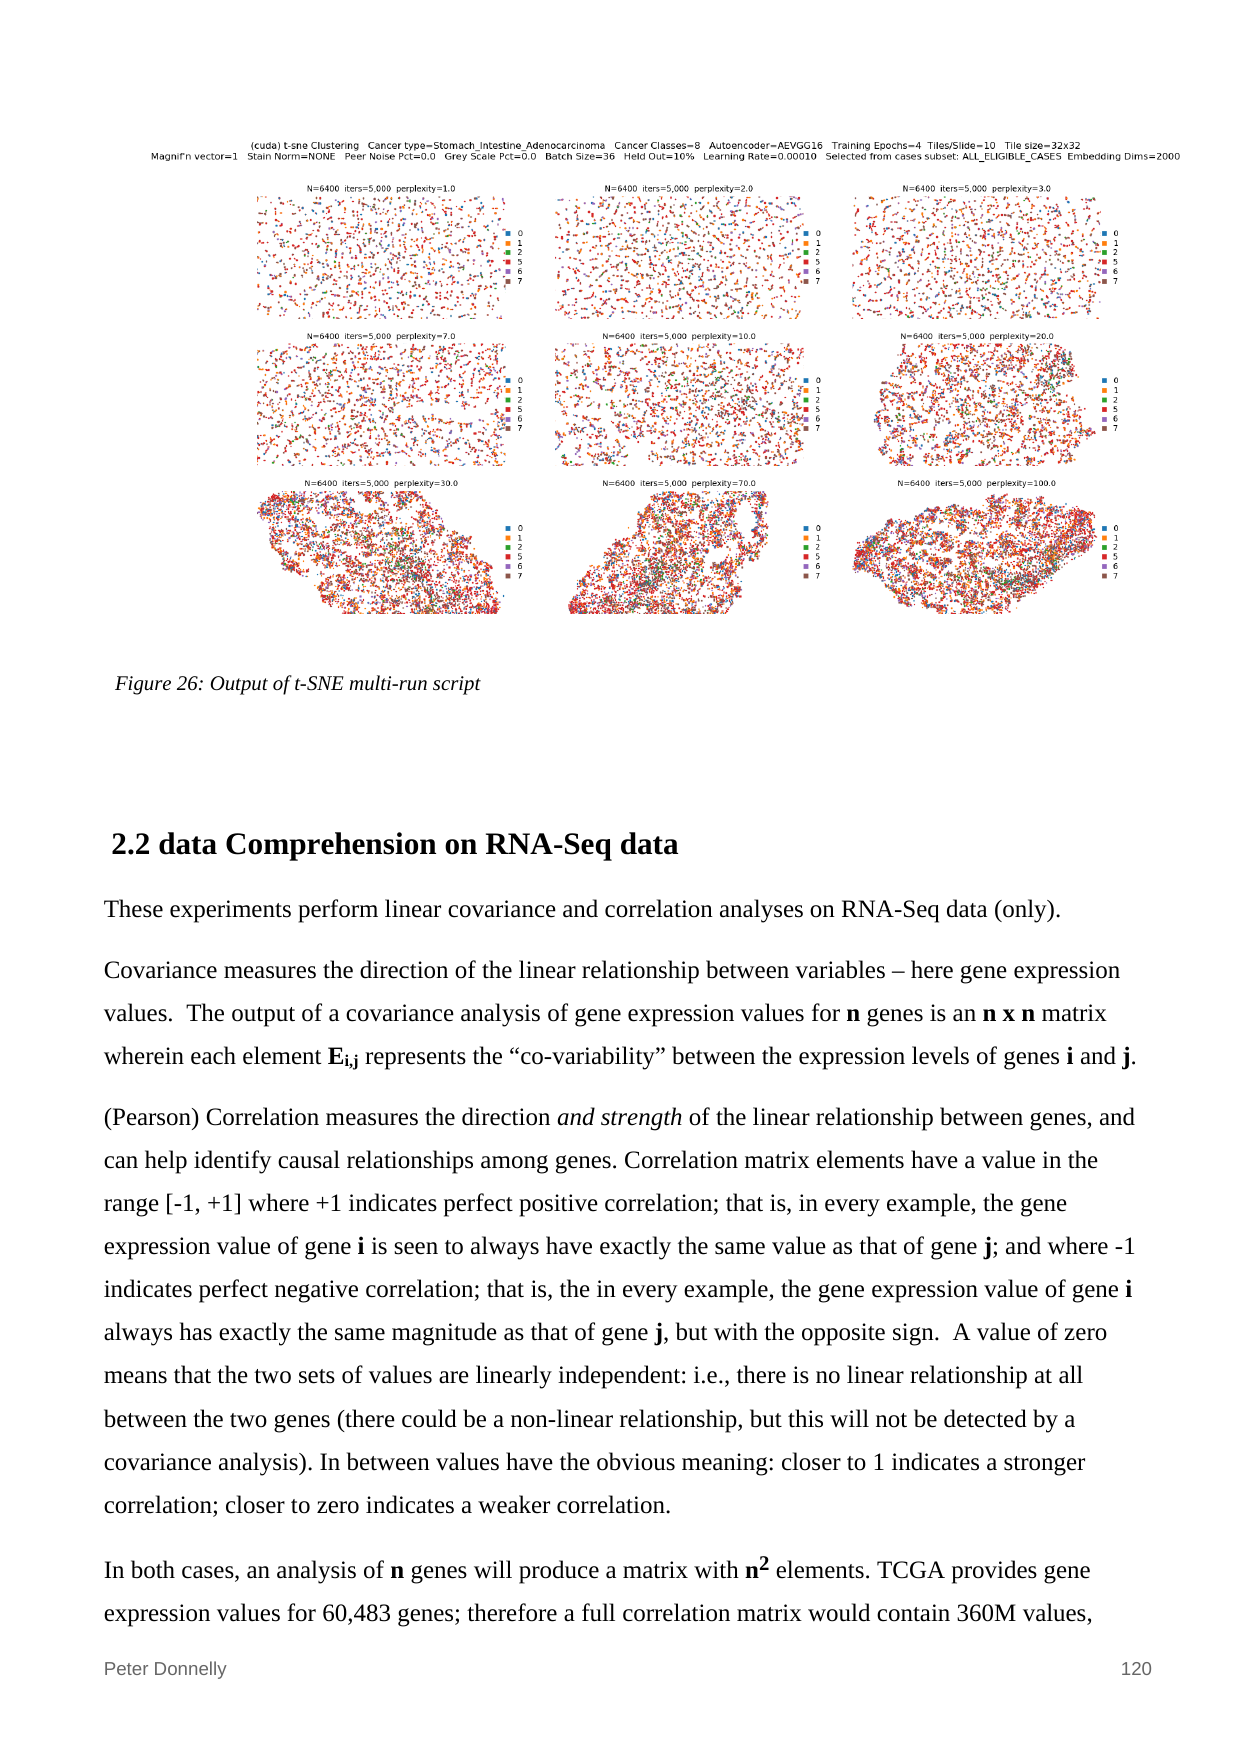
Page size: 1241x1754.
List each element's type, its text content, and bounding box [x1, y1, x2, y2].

text (Pearson) Correlation measures the direction and strength of the linear relationship between genes, and can help identify causal relationships among genes. Correlation matrix elements have a value in the range [-1, +1] where +1 indicates perfect positive correlation; that is, in every example, the gene expression value of gene i is seen to always have exactly the same value as that of gene j; and where -1 indicates perfect negative correlation; that is, the in every example, the gene expression value of gene i always has exactly the same magnitude as that of gene j, but with the opposite sign. A value of zero means that the two sets of values are linearly independent: i.e., there is no linear relationship at all between the two genes (there could be a non-linear relationship, but this will not be detected by a covariance analysis). In between values have the obvious meaning: closer to 1 indicates a stronger correlation; closer to zero indicates a weaker correlation. [103, 1102, 1146, 1519]
picture [142, 132, 1186, 672]
text Covariance measures the direction of the linear relationship between variables – here gene expression values. The output of a covariance analysis of gene expression values for n genes is an n x n matrix wherein each element Ei,j represents the “co-variability” between the expression levels of genes i and j. [103, 955, 1146, 1070]
subtitle data Comprehension on RNA-Seq data [103, 826, 1146, 861]
text In both cases, an analysis of n genes will produce a matrix with n2 elements. TCGA provides gene expression values for 60,483 genes; therefore a full correlation matrix would contain 360M values, [103, 1551, 1146, 1627]
text Figure 26: Output of t-SNE multi-run script [115, 672, 1212, 695]
text These experiments perform linear covariance and correlation analyses on RNA-Seq data (only). [103, 894, 1146, 923]
